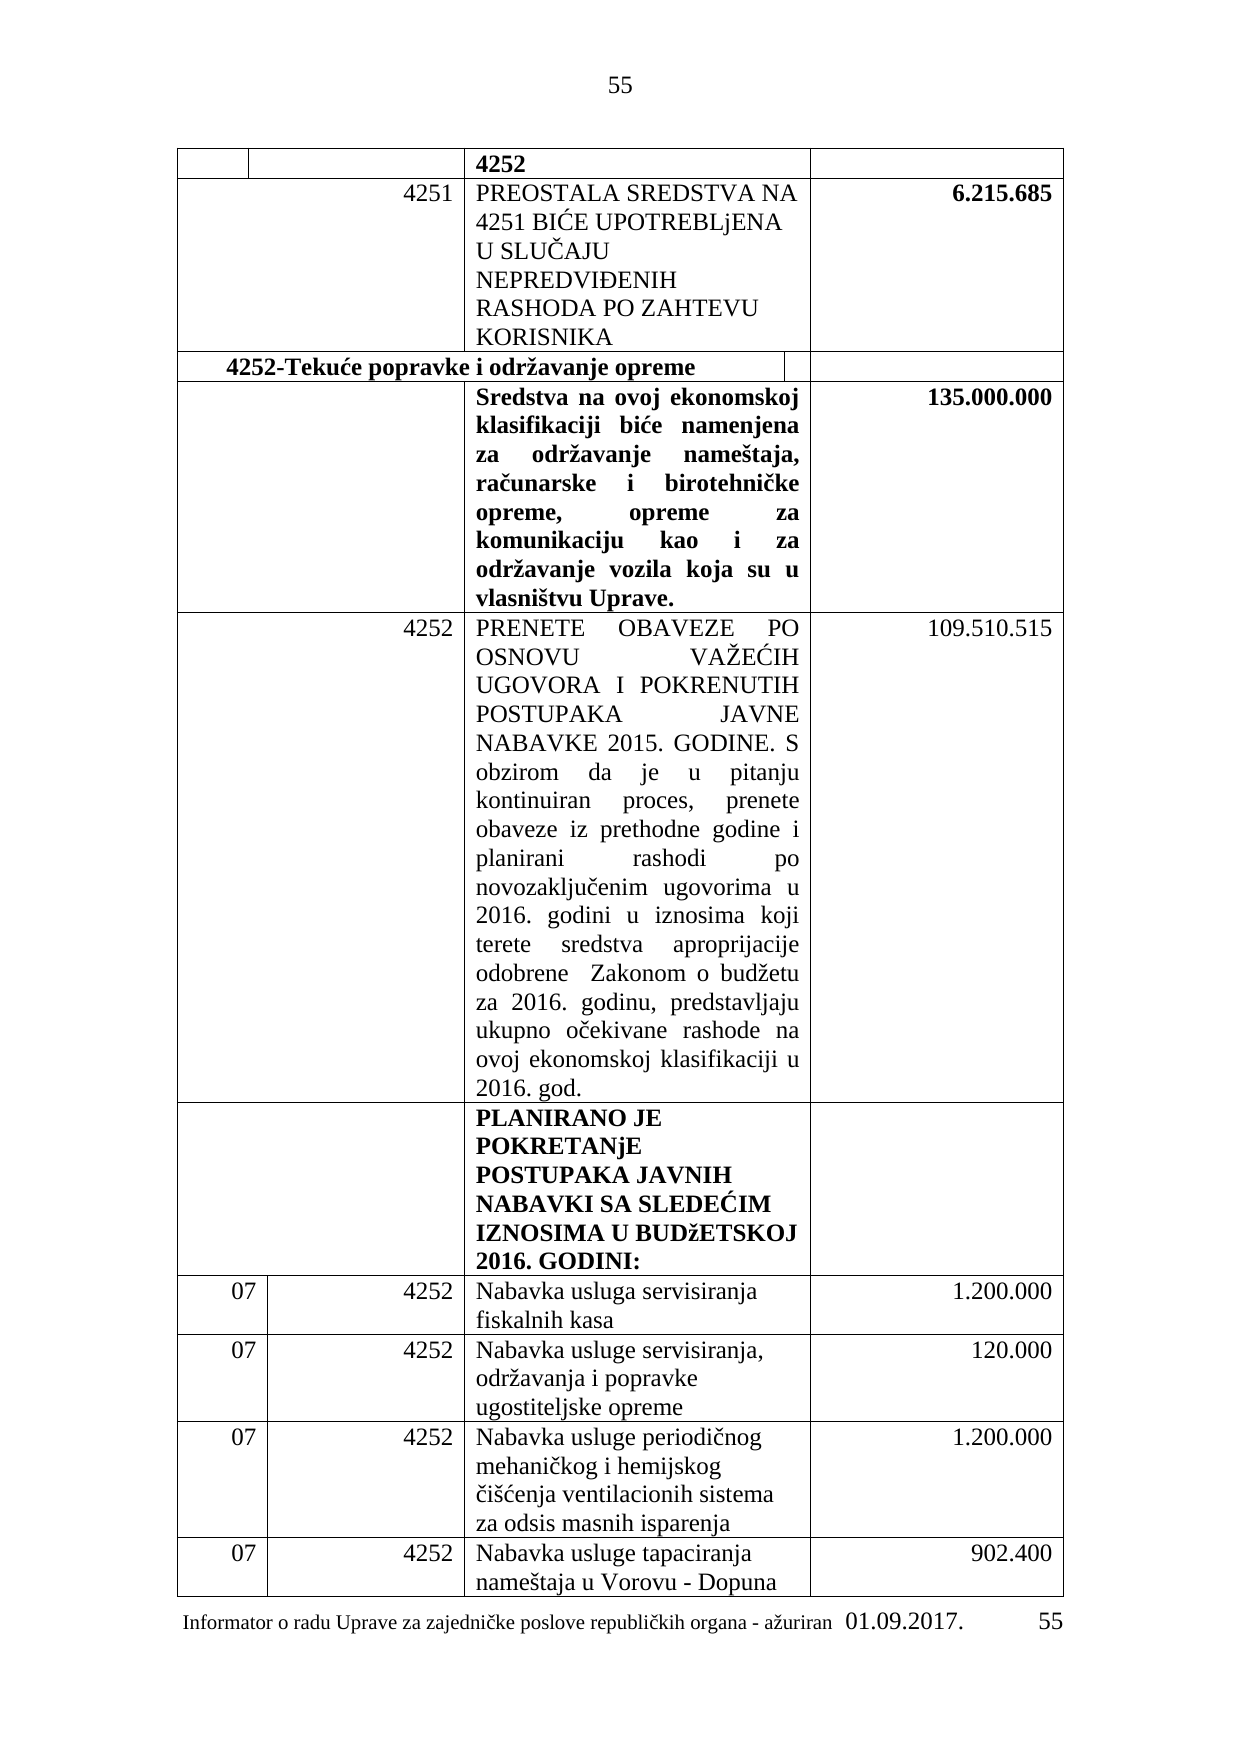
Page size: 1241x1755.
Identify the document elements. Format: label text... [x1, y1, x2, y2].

table_cell Nabavka usluge periodičnog mehaničkog i hemijskog čišćenja ventilacionih sistema za odsis masnih isparenja [465, 1422, 810, 1537]
table_cell 4252 [268, 1335, 464, 1421]
table_cell 07 [178, 1335, 267, 1421]
table_cell 07 [178, 1276, 267, 1334]
table_cell Nabavka usluga servisiranja fiskalnih kasa [465, 1276, 810, 1334]
table_cell 4252 [268, 1276, 464, 1334]
table_cell 4252 [178, 613, 464, 1102]
table_cell PRENETE OBAVEZE PO OSNOVU VAŽEĆIH UGOVORA I POKRENUTIH POSTUPAKA JAVNE NABAVKE 2015. GODINE. S obzirom da je u pitanju kontinuiran proces, prenete obaveze iz prethodne godine i planirani rashodi po novozaklјučenim ugovorima u 2016. godini u iznosima koji terete sredstva aproprijacije odobrene Zakonom o budžetu za 2016. godinu, predstavlјaju ukupno očekivane rashode na ovoj ekonomskoj klasifikaciji u 2016. god. [465, 613, 810, 1102]
table_cell 6.215.685 [811, 179, 1063, 351]
table_cell [178, 149, 248, 177]
table_cell 109.510.515 [811, 613, 1063, 1102]
table_cell [811, 352, 1063, 381]
table_cell 1.200.000 [811, 1276, 1063, 1334]
table_cell Nabavka usluge tapaciranja nameštaja u Vorovu - Dopuna [465, 1538, 810, 1596]
table_cell Nabavka usluge servisiranja, održavanja i popravke ugostitelјske opreme [465, 1335, 810, 1421]
table_cell 1.200.000 [811, 1422, 1063, 1537]
table_cell 07 [178, 1538, 267, 1596]
table_cell [178, 1103, 464, 1275]
table_cell [811, 1103, 1063, 1275]
table_cell 4252-Tekuće popravke i održavanje opreme [178, 352, 784, 381]
table_cell 902.400 [811, 1538, 1063, 1596]
table_cell 135.000.000 [811, 382, 1063, 612]
table_cell [178, 382, 464, 612]
table_cell 120.000 [811, 1335, 1063, 1421]
table_cell 4252 [268, 1422, 464, 1537]
table_cell Sredstva na ovoj ekonomskoj klasifikaciji biće namenjena za održavanje nameštaja, računarske i birotehničke opreme, opreme za komunikaciju kao i za održavanje vozila koja su u vlasništvu Uprave. [465, 382, 810, 612]
table_cell PLANIRANO JE POKRETANјE POSTUPAKA JAVNIH NABAVKI SA SLEDEĆIM IZNOSIMA U BUDžETSKOJ 2016. GODINI: [465, 1103, 810, 1275]
table_cell 07 [178, 1422, 267, 1537]
table_cell [785, 352, 810, 381]
table_cell 4252 [465, 149, 810, 177]
table_cell [249, 149, 464, 177]
table_cell 4252 [268, 1538, 464, 1596]
table_cell PREOSTALA SREDSTVA NA 4251 BIĆE UPOTREBLjENA U SLUČAJU NEPREDVIĐENIH RASHODA PO ZAHTEVU KORISNIKA [465, 179, 810, 351]
table_cell 4251 [178, 179, 464, 351]
table_cell [811, 149, 1063, 177]
